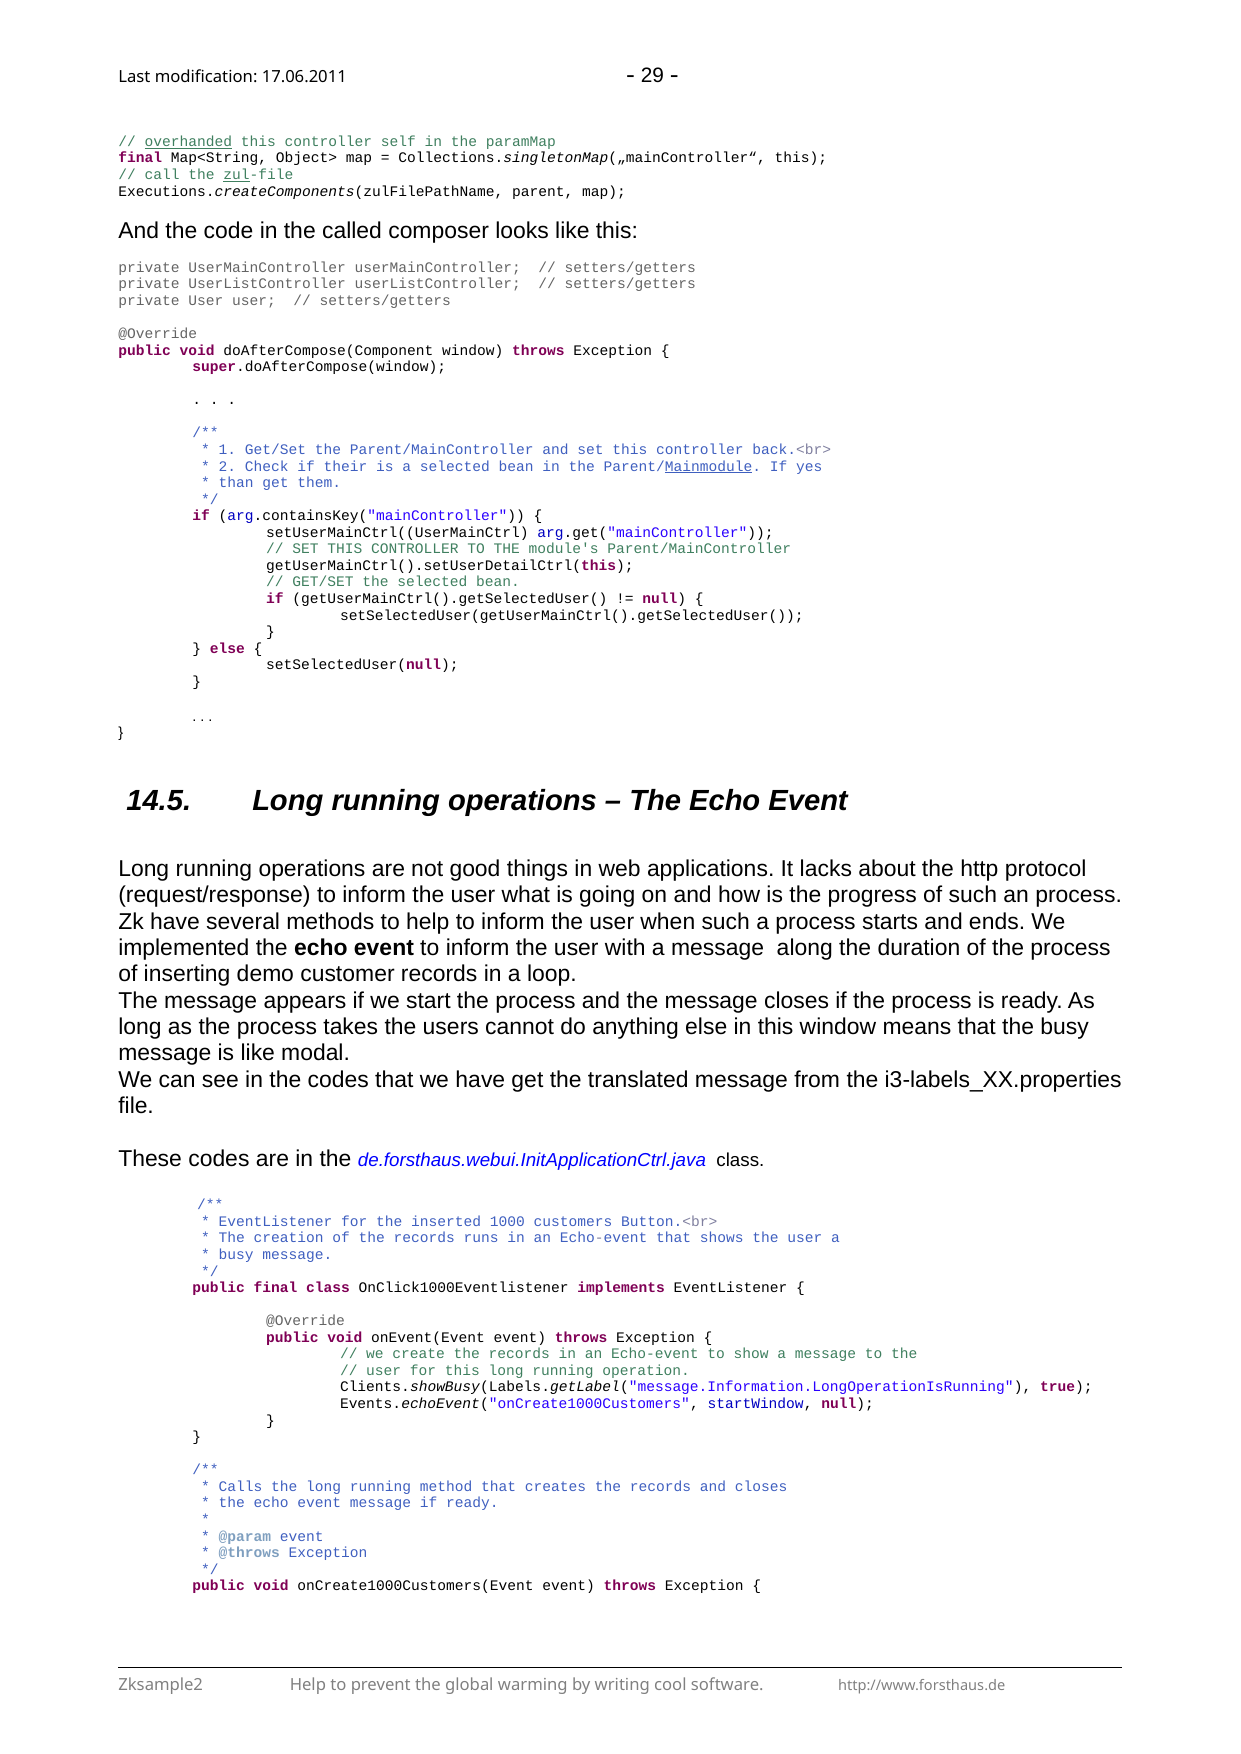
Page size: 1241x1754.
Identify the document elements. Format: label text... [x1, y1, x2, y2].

text // call the zul-file [118, 167, 1122, 184]
text public void doAfterCompose(Component window) throws Exception { [118, 343, 1122, 359]
text public void onCreate1000Customers(Event event) throws Exception { [118, 1578, 1122, 1595]
text * Calls the long running method that creates the records and closes [118, 1479, 1122, 1496]
text /** [118, 1462, 1122, 1479]
text These codes are in the de.forsthaus.webui.InitApplicationCtrl.java class. [118, 1145, 1122, 1171]
text } [118, 1413, 1122, 1429]
text getUserMainCtrl().setUserDetailCtrl(this); [118, 558, 1122, 575]
text Events.echoEvent("onCreate1000Customers", startWindow, null); [118, 1396, 1122, 1413]
text setSelectedUser(null); [118, 657, 1122, 674]
text @Override [118, 1313, 1122, 1330]
subtitle Long running operations – The Echo Event [118, 782, 1122, 816]
text /** [118, 1197, 1122, 1214]
text * busy message. [118, 1247, 1122, 1264]
text . . . [118, 392, 1122, 409]
text Long running operations are not good things in web applications. It lacks about the http protocol (request/response) to inform the user what is going on and how is the progress of such an process. Zk have several methods to help to inform the user when such a process starts and ends. We implemented the echo event to inform the user with a message along the duration of the process of inserting demo customer records in a loop. [118, 855, 1122, 987]
text private User user; // setters/getters [118, 293, 1122, 310]
text } else { [118, 641, 1122, 657]
text * the echo event message if ready. [118, 1496, 1122, 1512]
text super.doAfterCompose(window); [118, 359, 1122, 376]
text We can see in the codes that we have get the translated message from the i3-labels_XX.properties file. [118, 1066, 1122, 1118]
text setSelectedUser(getUserMainCtrl().getSelectedUser()); [118, 608, 1122, 624]
text * than get them. [118, 475, 1122, 492]
text // GET/SET the selected bean. [118, 575, 1122, 591]
text /** [118, 426, 1122, 442]
text // we create the records in an Echo-event to show a message to the [118, 1347, 1122, 1363]
text Clients.showBusy(Labels.getLabel("message.Information.LongOperationIsRunning"), true); [118, 1380, 1122, 1396]
text * 1. Get/Set the Parent/MainController and set this controller back.<br> [118, 442, 1122, 459]
text private UserListController userListController; // setters/getters [118, 277, 1122, 293]
text setUserMainCtrl((UserMainCtrl) arg.get("mainController")); [118, 525, 1122, 542]
text public void onEvent(Event event) throws Exception { [118, 1330, 1122, 1347]
text } [118, 1429, 1122, 1446]
text final Map<String, Object> map = Collections.singletonMap(„mainController“, this); [118, 151, 1122, 167]
text */ [118, 1264, 1122, 1280]
text // overhanded this controller self in the paramMap [118, 134, 1122, 151]
text */ [118, 492, 1122, 508]
text // SET THIS CONTROLLER TO THE module's Parent/MainController [118, 542, 1122, 558]
text . . . [118, 707, 1122, 724]
text private UserMainController userMainController; // setters/getters [118, 260, 1122, 277]
text * @param event [118, 1529, 1122, 1545]
text } [118, 624, 1122, 641]
text * @throws Exception [118, 1545, 1122, 1562]
text @Override [118, 326, 1122, 343]
text * [118, 1512, 1122, 1529]
text * The creation of the records runs in an Echo-event that shows the user a [118, 1231, 1122, 1247]
text } [118, 674, 1122, 691]
text And the code in the called composer looks like this: [118, 217, 1122, 243]
text } [118, 724, 1122, 741]
text if (arg.containsKey("mainController")) { [118, 508, 1122, 525]
text The message appears if we start the process and the message closes if the process is ready. As long as the process takes the users cannot do anything else in this window means that the busy message is like modal. [118, 987, 1122, 1066]
text public final class OnClick1000Eventlistener implements EventListener { [118, 1280, 1122, 1297]
text Executions.createComponents(zulFilePathName, parent, map); [118, 184, 1122, 200]
text if (getUserMainCtrl().getSelectedUser() != null) { [118, 591, 1122, 608]
text // user for this long running operation. [118, 1363, 1122, 1380]
text * EventListener for the inserted 1000 customers Button.<br> [118, 1214, 1122, 1231]
text * 2. Check if their is a selected bean in the Parent/Mainmodule. If yes [118, 459, 1122, 475]
text */ [118, 1562, 1122, 1578]
